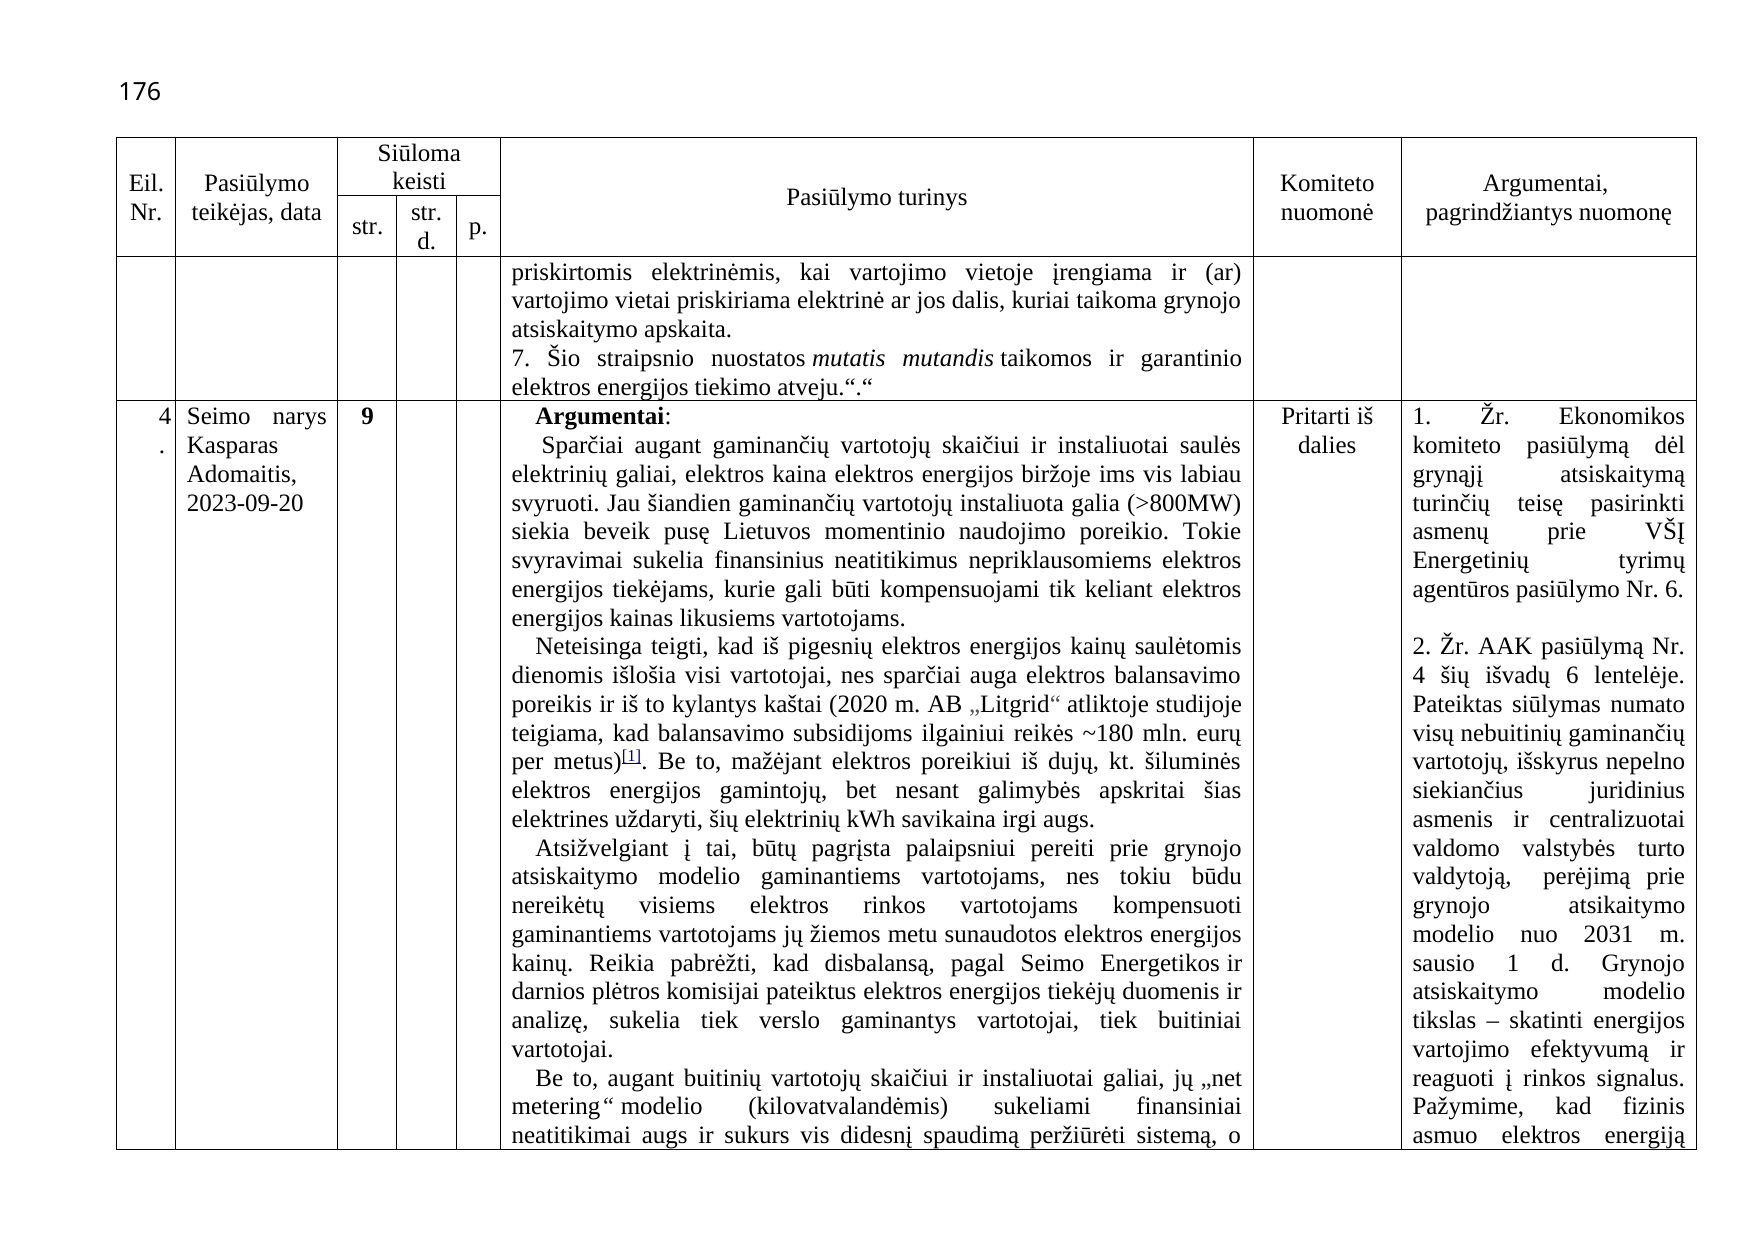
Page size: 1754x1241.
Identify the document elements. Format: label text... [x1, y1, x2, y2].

table_cell Argumentai: Sparčiai augant gaminančių vartotojų skaičiui ir instaliuotai saulės elektrinių galiai, elektros kaina elektros energijos biržoje ims vis labiau svyruoti. Jau šiandien gaminančių vartotojų instaliuota galia (>800MW) siekia beveik pusę Lietuvos momentinio naudojimo poreikio. Tokie svyravimai sukelia finansinius neatitikimus nepriklausomiems elektros energijos tiekėjams, kurie gali būti kompensuojami tik keliant elektros energijos kainas likusiems vartotojams. Neteisinga teigti, kad iš pigesnių elektros energijos kainų saulėtomis dienomis išlošia visi vartotojai, nes sparčiai auga elektros balansavimo poreikis ir iš to kylantys kaštai (2020 m. AB „Litgrid“ atliktoje studijoje teigiama, kad balansavimo subsidijoms ilgainiui reikės ~180 mln. eurų per metus)[1]. Be to, mažėjant elektros poreikiui iš dujų, kt. šiluminės elektros energijos gamintojų, bet nesant galimybės apskritai šias elektrines uždaryti, šių elektrinių kWh savikaina irgi augs. Atsižvelgiant į tai, būtų pagrįsta palaipsniui pereiti prie grynojo atsiskaitymo modelio gaminantiems vartotojams, nes tokiu būdu nereikėtų visiems elektros rinkos vartotojams kompensuoti gaminantiems vartotojams jų žiemos metu sunaudotos elektros energijos kainų. Reikia pabrėžti, kad disbalansą, pagal Seimo Energetikos ir darnios plėtros komisijai pateiktus elektros energijos tiekėjų duomenis ir analizę, sukelia tiek verslo gaminantys vartotojai, tiek buitiniai vartotojai. Be to, augant buitinių vartotojų skaičiui ir instaliuotai galiai, jų „net metering“ modelio (kilovatvalandėmis) sukeliami finansiniai neatitikimai augs ir sukurs vis didesnį spaudimą peržiūrėti sistemą, o [501, 401, 1253, 1149]
table_cell 1. Žr. Ekonomikos komiteto pasiūlymą dėl grynąjį atsiskaitymą turinčių teisę pasirinkti asmenų prie VŠĮ Energetinių tyrimų agentūros pasiūlymo Nr. 6. 2. Žr. AAK pasiūlymą Nr. 4 šių išvadų 6 lentelėje. Pateiktas siūlymas numato visų nebuitinių gaminančių vartotojų, išskyrus nepelno siekiančius juridinius asmenis ir centralizuotai valdomo valstybės turto valdytoją, perėjimą prie grynojo atsikaitymo modelio nuo 2031 m. sausio 1 d. Grynojo atsiskaitymo modelio tikslas – skatinti energijos vartojimo efektyvumą ir reaguoti į rinkos signalus. Pažymime, kad fizinis asmuo elektros energiją [1402, 401, 1696, 1149]
table_cell [397, 401, 456, 1149]
table_header Argumentai, pagrindžiantys nuomonę [1402, 138, 1696, 256]
table_cell priskirtomis elektrinėmis, kai vartojimo vietoje įrengiama ir (ar) vartojimo vietai priskiriama elektrinė ar jos dalis, kuriai taikoma grynojo atsiskaitymo apskaita. 7. Šio straipsnio nuostatos mutatis mutandis taikomos ir garantinio elektros energijos tiekimo atveju.“.“ [501, 257, 1253, 400]
table_header Pasiūlymo turinys [501, 138, 1253, 256]
table_cell Seimo narys Kasparas Adomaitis, 2023-09-20 [176, 401, 337, 1149]
table_header Komiteto nuomonė [1254, 138, 1401, 256]
table_cell 9 [338, 401, 396, 1149]
table_cell p. [457, 196, 500, 256]
table_cell [457, 257, 500, 400]
table_cell [176, 257, 337, 400]
table_cell [1254, 257, 1401, 400]
table_cell [457, 401, 500, 1149]
table_cell Pritarti iš dalies [1254, 401, 1401, 1149]
table_cell [1402, 257, 1696, 400]
table_cell str. d. [397, 196, 456, 256]
table_header Pasiūlymo teikėjas, data [176, 138, 337, 256]
table_cell [117, 257, 175, 400]
table_header Siūloma keisti [338, 138, 500, 195]
table_cell [397, 257, 456, 400]
table_cell [338, 257, 396, 400]
table_cell [117, 401, 175, 1149]
table_cell str. [338, 196, 396, 256]
table_header Eil. Nr. [117, 138, 175, 256]
